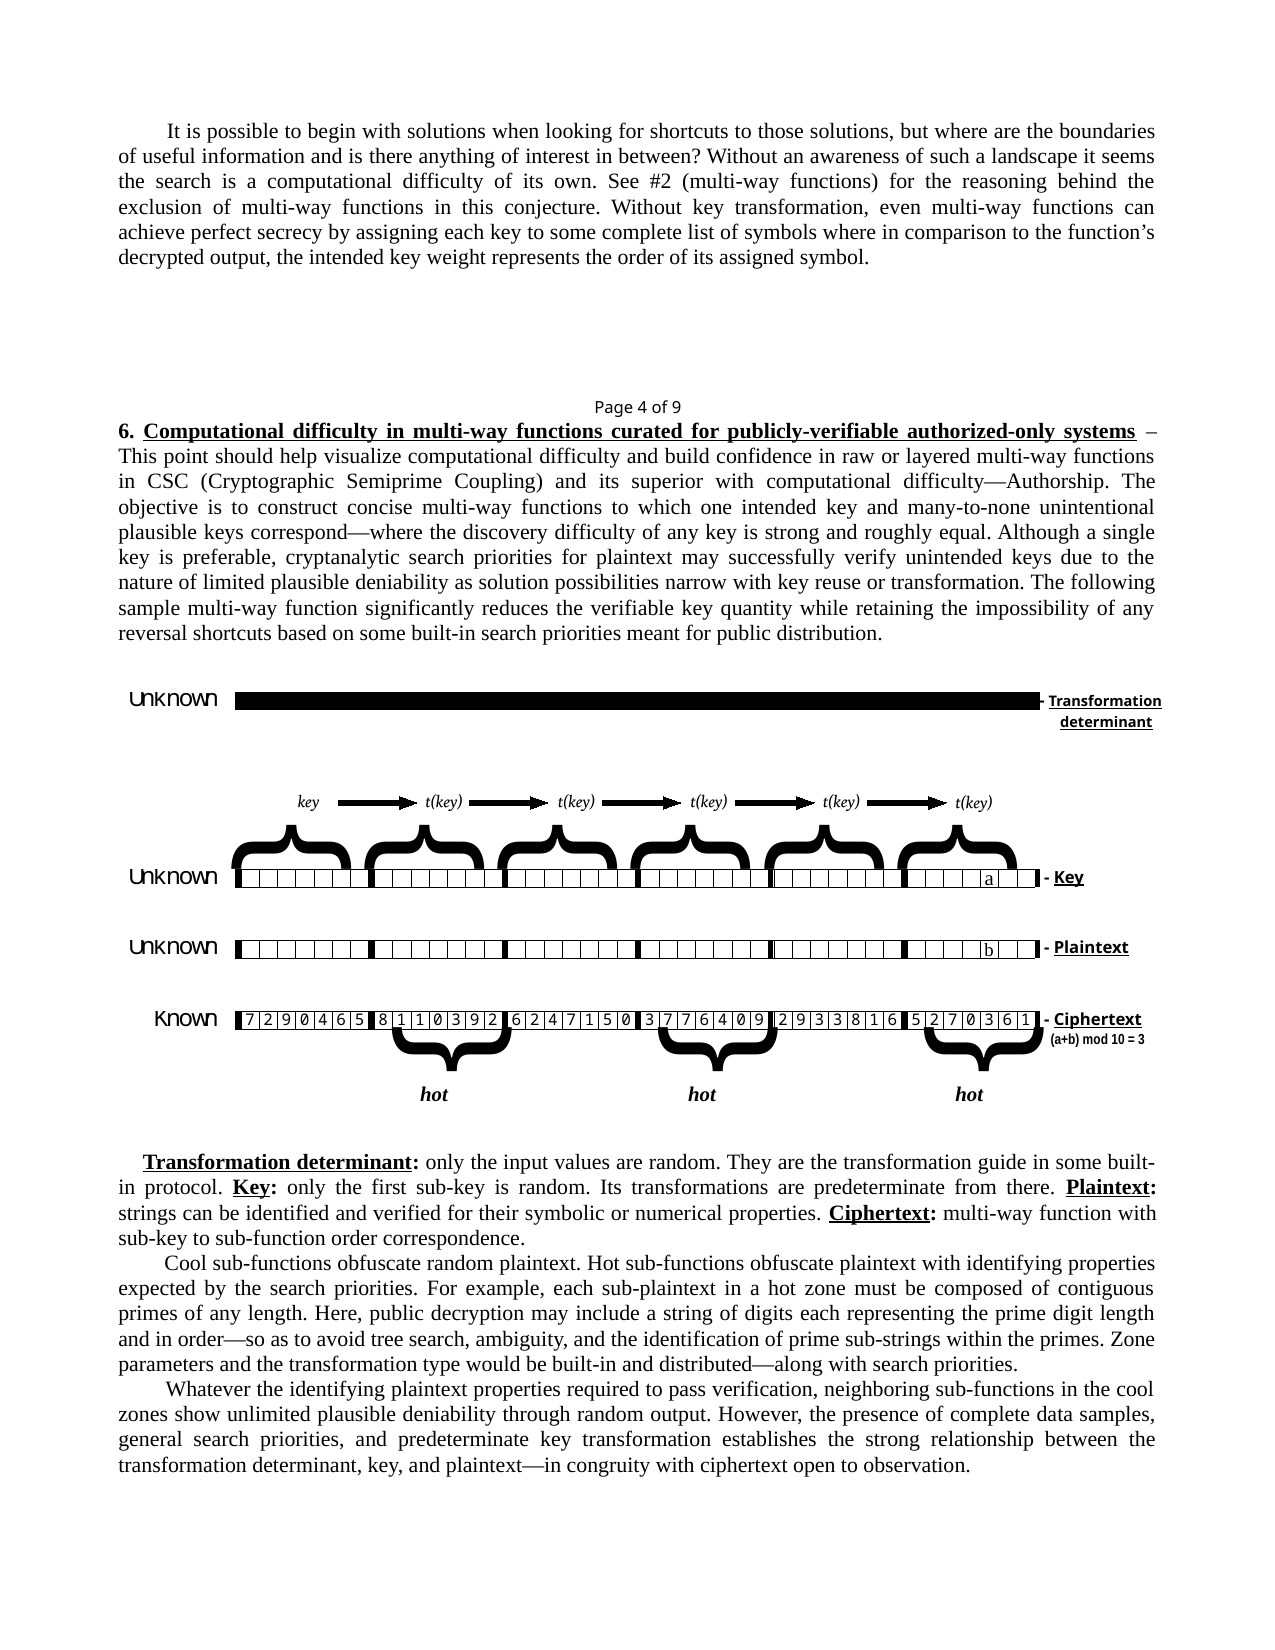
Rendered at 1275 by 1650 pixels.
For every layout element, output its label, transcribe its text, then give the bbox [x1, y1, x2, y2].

text Whatever the identifying plaintext properties required to pass verification, neighboring sub-functions in the cool zones show unlimited plausible deniability through random output. However, the presence of complete data samples, general search priorities, and predeterminate key transformation establishes the strong relationship between the transformation determinant, key, and plaintext—in congruity with ciphertext open to observation. [118, 1376, 1157, 1477]
text Cool sub-functions obfuscate random plaintext. Hot sub-functions obfuscate plaintext with identifying properties expected by the search priorities. For example, each sub-plaintext in a hot zone must be composed of contiguous primes of any length. Here, public decryption may include a string of digits each representing the prime digit length and in order—so as to avoid tree search, ambiguity, and the identification of prime sub-strings within the primes. Zone parameters and the transformation type would be built-in and distributed—along with search priorities. [118, 1250, 1157, 1376]
text Transformation determinant: only the input values are random. They are the transformation guide in some built-in protocol. Key: only the first sub-key is random. Its transformations are predeterminate from there. Plaintext: strings can be identified and verified for their symbolic or numerical properties. Ciphertext: multi-way function with sub-key to sub-function order correspondence. [118, 1149, 1157, 1250]
text It is possible to begin with solutions when looking for shortcuts to those solutions, but where are the boundaries of useful information and is there anything of interest in between? Without an awareness of such a landscape it seems the search is a computational difficulty of its own. See #2 (multi-way functions) for the reasoning behind the exclusion of multi-way functions in this conjecture. Without key transformation, even multi-way functions can achieve perfect secrecy by assigning each key to some complete list of symbols where in comparison to the function’s decrypted output, the intended key weight represents the order of its assigned symbol. [118, 118, 1157, 269]
text Page 4 of 9 [118, 395, 1157, 418]
text 6. Computational difficulty in multi-way functions curated for publicly-verifiable authorized-only systems – This point should help visualize computational difficulty and build confidence in raw or layered multi-way functions in CSC (Cryptographic Semiprime Coupling) and its superior with computational difficulty—Authorship. The objective is to construct concise multi-way functions to which one intended key and many-to-none unintentional plausible keys correspond—where the discovery difficulty of any key is strong and roughly equal. Although a single key is preferable, cryptanalytic search priorities for plaintext may successfully verify unintended keys due to the nature of limited plausible deniability as solution possibilities narrow with key reuse or transformation. The following sample multi-way function significantly reduces the verifiable key quantity while retaining the impossibility of any reversal shortcuts based on some built-in search priorities meant for public distribution. [118, 418, 1157, 645]
